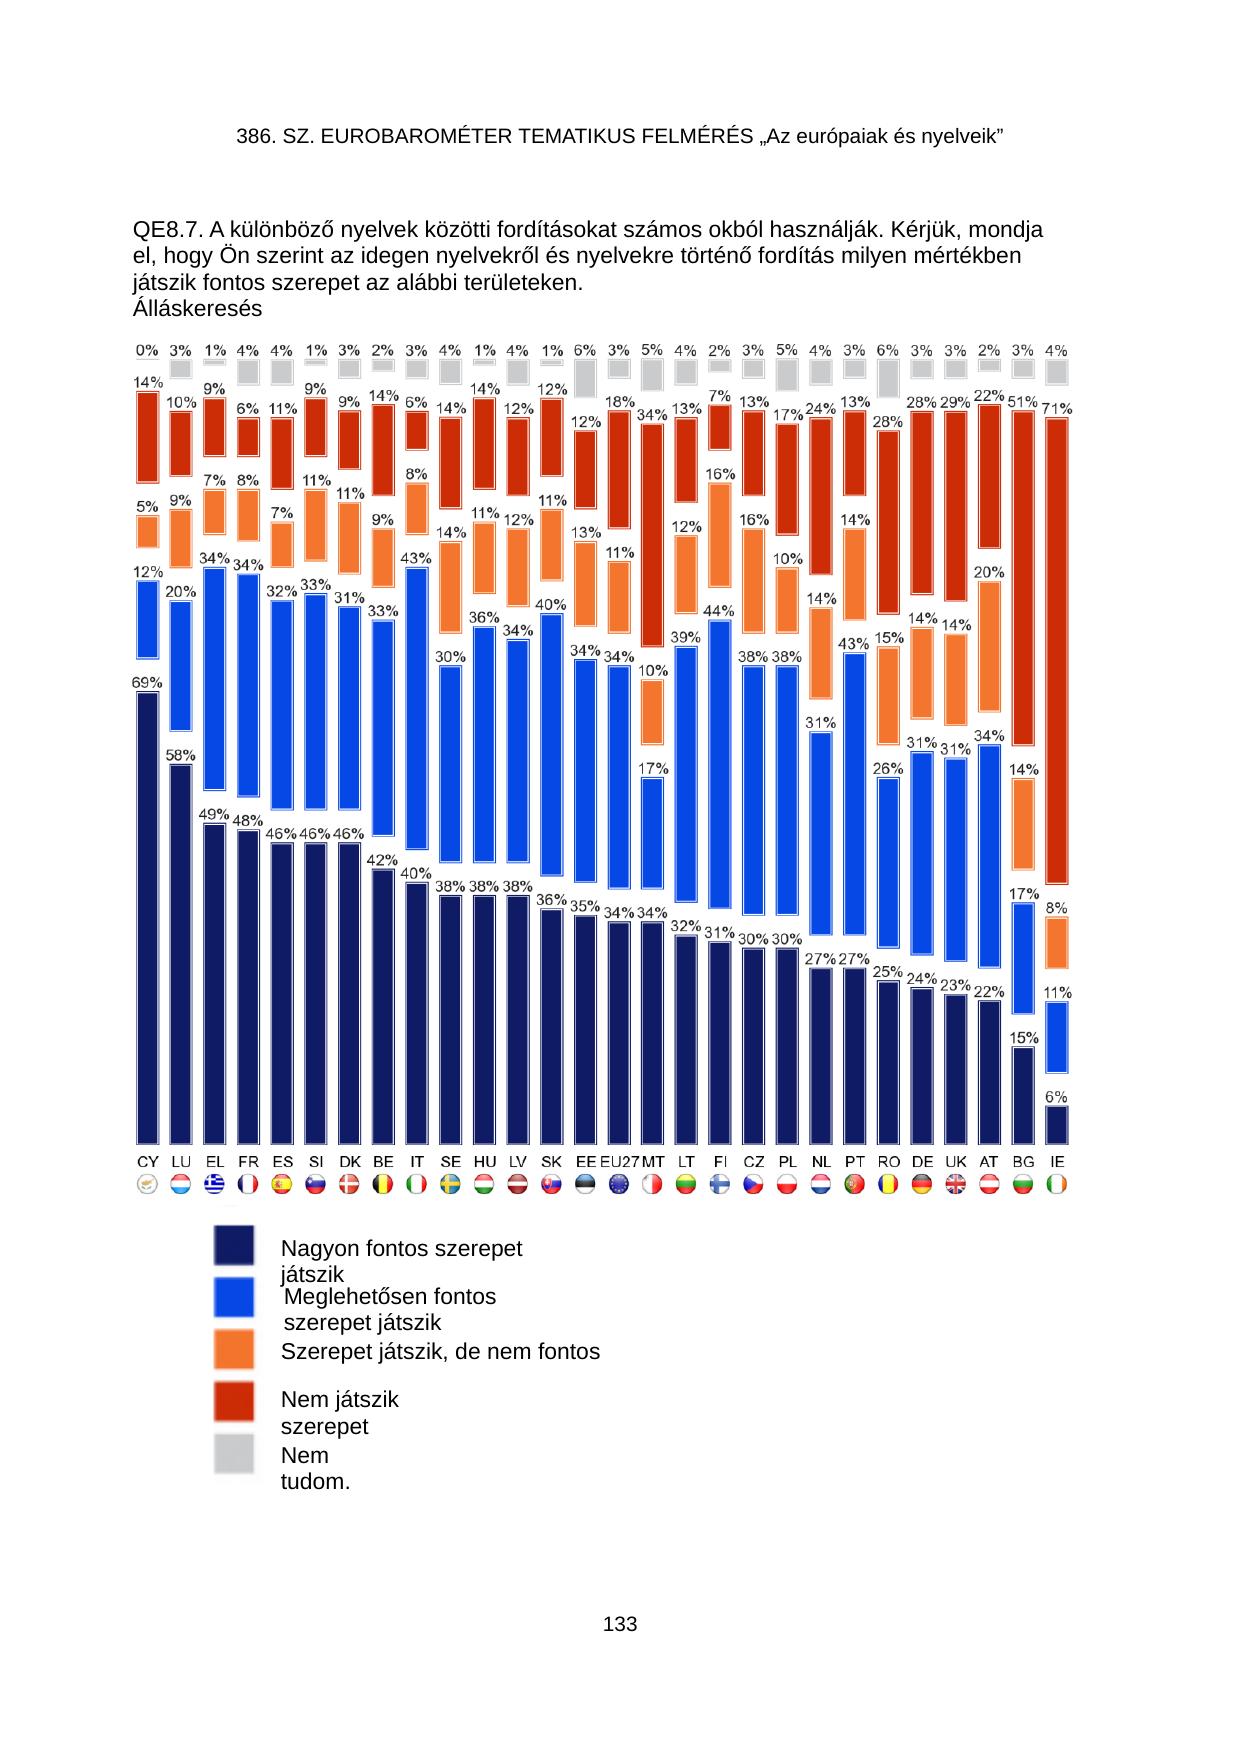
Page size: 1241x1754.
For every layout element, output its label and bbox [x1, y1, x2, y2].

picture [177, 1205, 266, 1489]
picture [118, 334, 1093, 1197]
